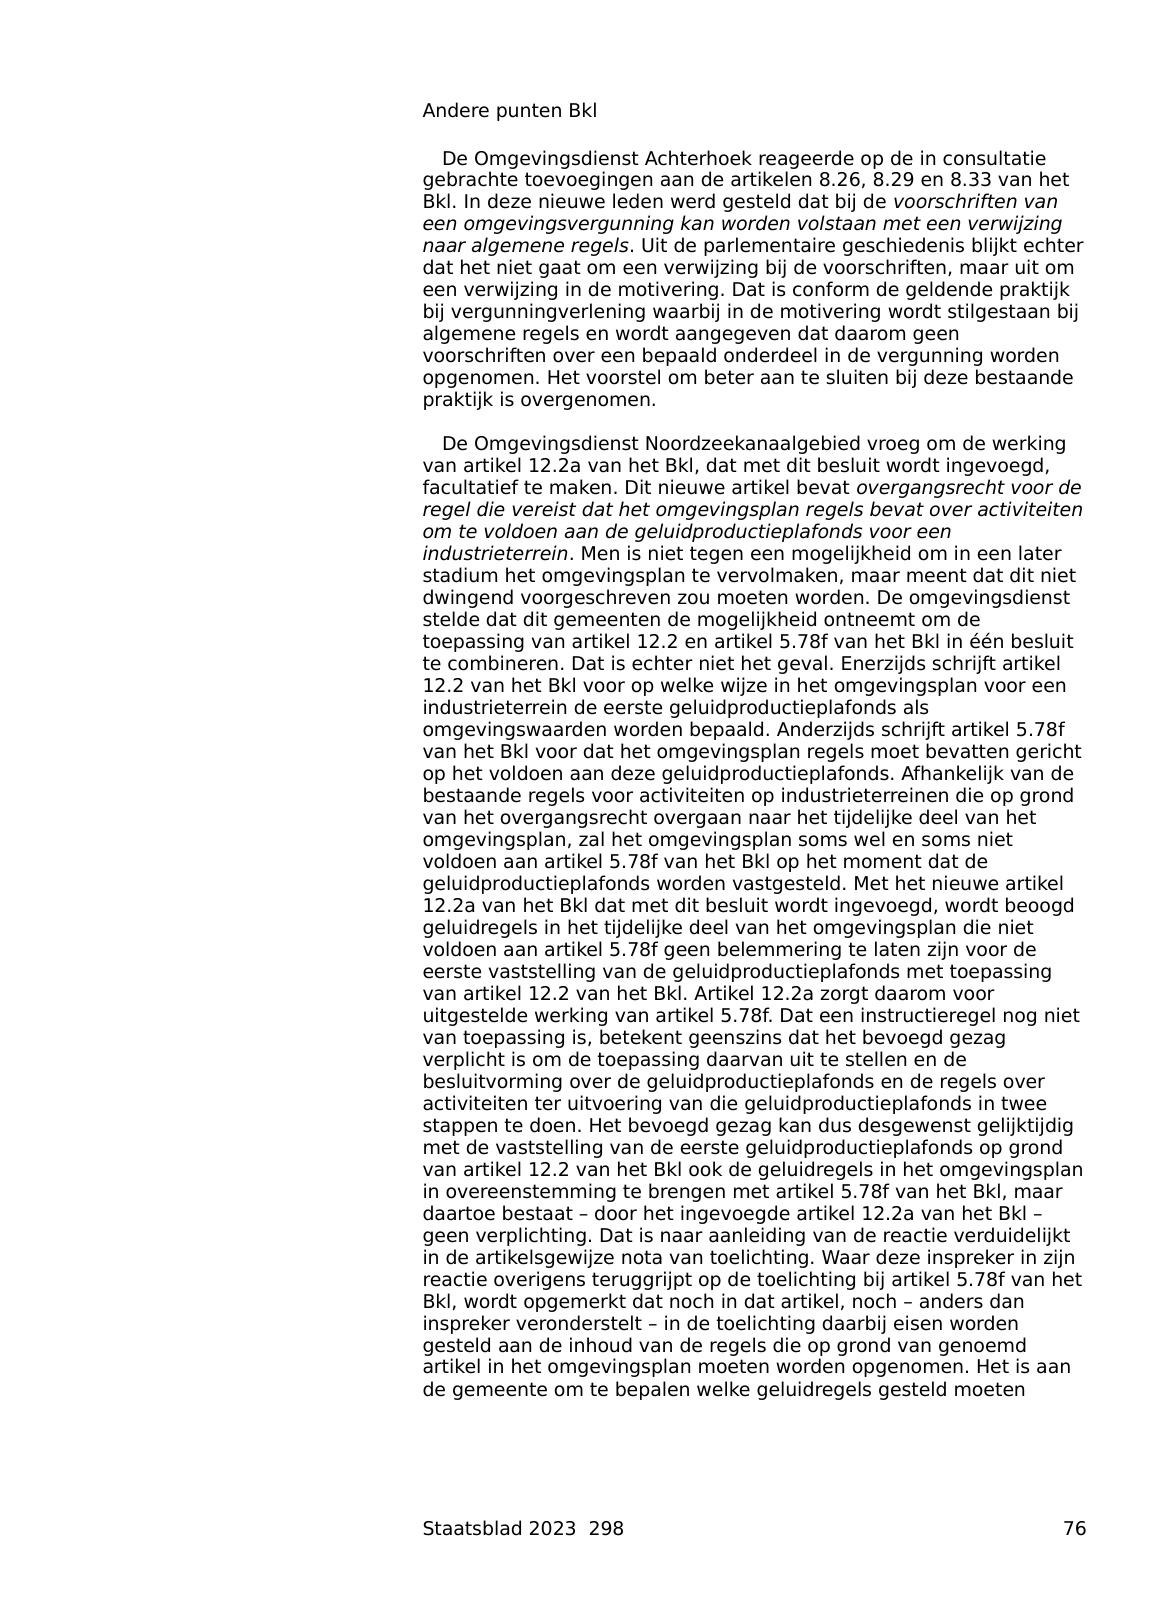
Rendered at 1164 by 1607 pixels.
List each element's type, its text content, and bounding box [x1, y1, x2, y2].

text De Omgevingsdienst Achterhoek reageerde op de in consultatie gebrachte toevoegingen aan de artikelen 8.26, 8.29 en 8.33 van het Bkl. In deze nieuwe leden werd gesteld dat bij de voorschriften van een omgevingsvergunning kan worden volstaan met een verwijzing naar algemene regels. Uit de parlementaire geschiedenis blijkt echter dat het niet gaat om een verwijzing bij de voorschriften, maar uit om een verwijzing in de motivering. Dat is conform de geldende praktijk bij vergunningverlening waarbij in de motivering wordt stilgestaan bij algemene regels en wordt aangegeven dat daarom geen voorschriften over een bepaald onderdeel in de vergunning worden opgenomen. Het voorstel om beter aan te sluiten bij deze bestaande praktijk is overgenomen. [422, 147, 1087, 411]
subtitle Andere punten Bkl [422, 100, 1087, 122]
text De Omgevingsdienst Noordzeekanaalgebied vroeg om de werking van artikel 12.2a van het Bkl, dat met dit besluit wordt ingevoegd, facultatief te maken. Dit nieuwe artikel bevat overgangsrecht voor de regel die vereist dat het omgevingsplan regels bevat over activiteiten om te voldoen aan de geluidproductieplafonds voor een industrieterrein. Men is niet tegen een mogelijkheid om in een later stadium het omgevingsplan te vervolmaken, maar meent dat dit niet dwingend voorgeschreven zou moeten worden. De omgevingsdienst stelde dat dit gemeenten de mogelijkheid ontneemt om de toepassing van artikel 12.2 en artikel 5.78f van het Bkl in één besluit te combineren. Dat is echter niet het geval. Enerzijds schrijft artikel 12.2 van het Bkl voor op welke wijze in het omgevingsplan voor een industrieterrein de eerste geluidproductieplafonds als omgevingswaarden worden bepaald. Anderzijds schrijft artikel 5.78f van het Bkl voor dat het omgevingsplan regels moet bevatten gericht op het voldoen aan deze geluidproductieplafonds. Afhankelijk van de bestaande regels voor activiteiten op industrieterreinen die op grond van het overgangsrecht overgaan naar het tijdelijke deel van het omgevingsplan, zal het omgevingsplan soms wel en soms niet voldoen aan artikel 5.78f van het Bkl op het moment dat de geluidproductieplafonds worden vastgesteld. Met het nieuwe artikel 12.2a van het Bkl dat met dit besluit wordt ingevoegd, wordt beoogd geluidregels in het tijdelijke deel van het omgevingsplan die niet voldoen aan artikel 5.78f geen belemmering te laten zijn voor de eerste vaststelling van de geluidproductieplafonds met toepassing van artikel 12.2 van het Bkl. Artikel 12.2a zorgt daarom voor uitgestelde werking van artikel 5.78f. Dat een instructieregel nog niet van toepassing is, betekent geenszins dat het bevoegd gezag verplicht is om de toepassing daarvan uit te stellen en de besluitvorming over de geluidproductieplafonds en de regels over activiteiten ter uitvoering van die geluidproductieplafonds in twee stappen te doen. Het bevoegd gezag kan dus desgewenst gelijktijdig met de vaststelling van de eerste geluidproductieplafonds op grond van artikel 12.2 van het Bkl ook de geluidregels in het omgevingsplan in overeenstemming te brengen met artikel 5.78f van het Bkl, maar daartoe bestaat – door het ingevoegde artikel 12.2a van het Bkl – geen verplichting. Dat is naar aanleiding van de reactie verduidelijkt in de artikelsgewijze nota van toelichting. Waar deze inspreker in zijn reactie overigens teruggrijpt op de toelichting bij artikel 5.78f van het Bkl, wordt opgemerkt dat noch in dat artikel, noch – anders dan inspreker veronderstelt – in de toelichting daarbij eisen worden gesteld aan de inhoud van de regels die op grond van genoemd artikel in het omgevingsplan moeten worden opgenomen. Het is aan de gemeente om te bepalen welke geluidregels gesteld moeten [422, 433, 1087, 1400]
